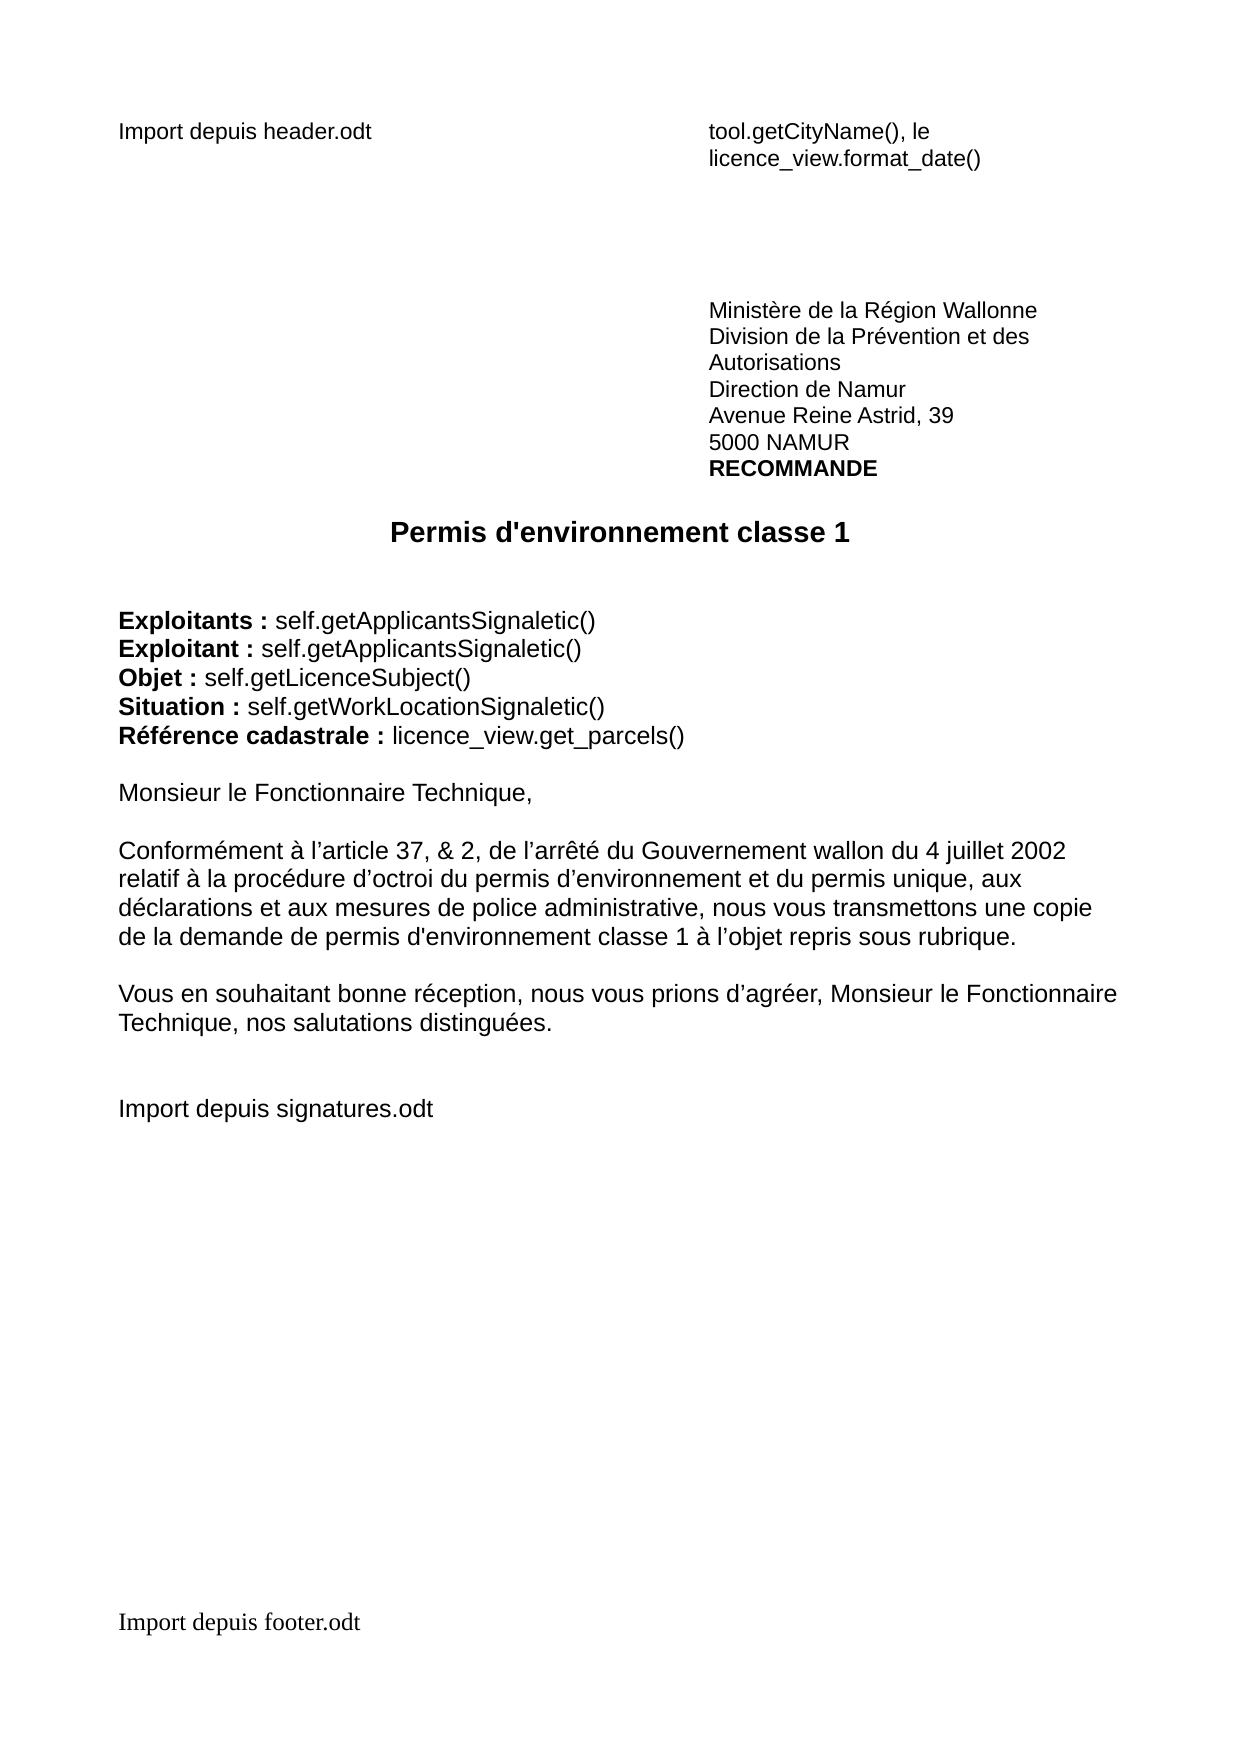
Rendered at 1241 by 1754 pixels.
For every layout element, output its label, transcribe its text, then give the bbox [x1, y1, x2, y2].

text Import depuis signatures.odt [118, 1094, 1122, 1123]
text Exploitants : self.getApplicantsSignaletic() [118, 606, 1122, 634]
text Monsieur le Fonctionnaire Technique, [118, 778, 1122, 807]
title Permis d'environnement classe 1 [118, 515, 1122, 548]
table_header Import depuis header.odt [118, 118, 708, 481]
text Objet : self.getLicenceSubject() [118, 663, 1122, 692]
text Situation : self.getWorkLocationSignaletic() [118, 692, 1122, 721]
table_header tool.getCityName(), le licence_view.format_date() Ministère de la Région Wallonne Division de la Prévention et des Autorisations Direction de Namur Avenue Reine Astrid, 39 5000 NAMUR RECOMMANDE [709, 118, 1123, 481]
text Vous en souhaitant bonne réception, nous vous prions d’agréer, Monsieur le Fonctionnaire Technique, nos salutations distinguées. [118, 979, 1122, 1037]
text Conformément à l’article 37, & 2, de l’arrêté du Gouvernement wallon du 4 juillet 2002 relatif à la procédure d’octroi du permis d’environnement et du permis unique, aux déclarations et aux mesures de police administrative, nous vous transmettons une copie de la demande de permis d'environnement classe 1 à l’objet repris sous rubrique. [118, 836, 1122, 951]
text Exploitant : self.getApplicantsSignaletic() [118, 634, 1122, 663]
text Référence cadastrale : licence_view.get_parcels() [118, 721, 1122, 749]
